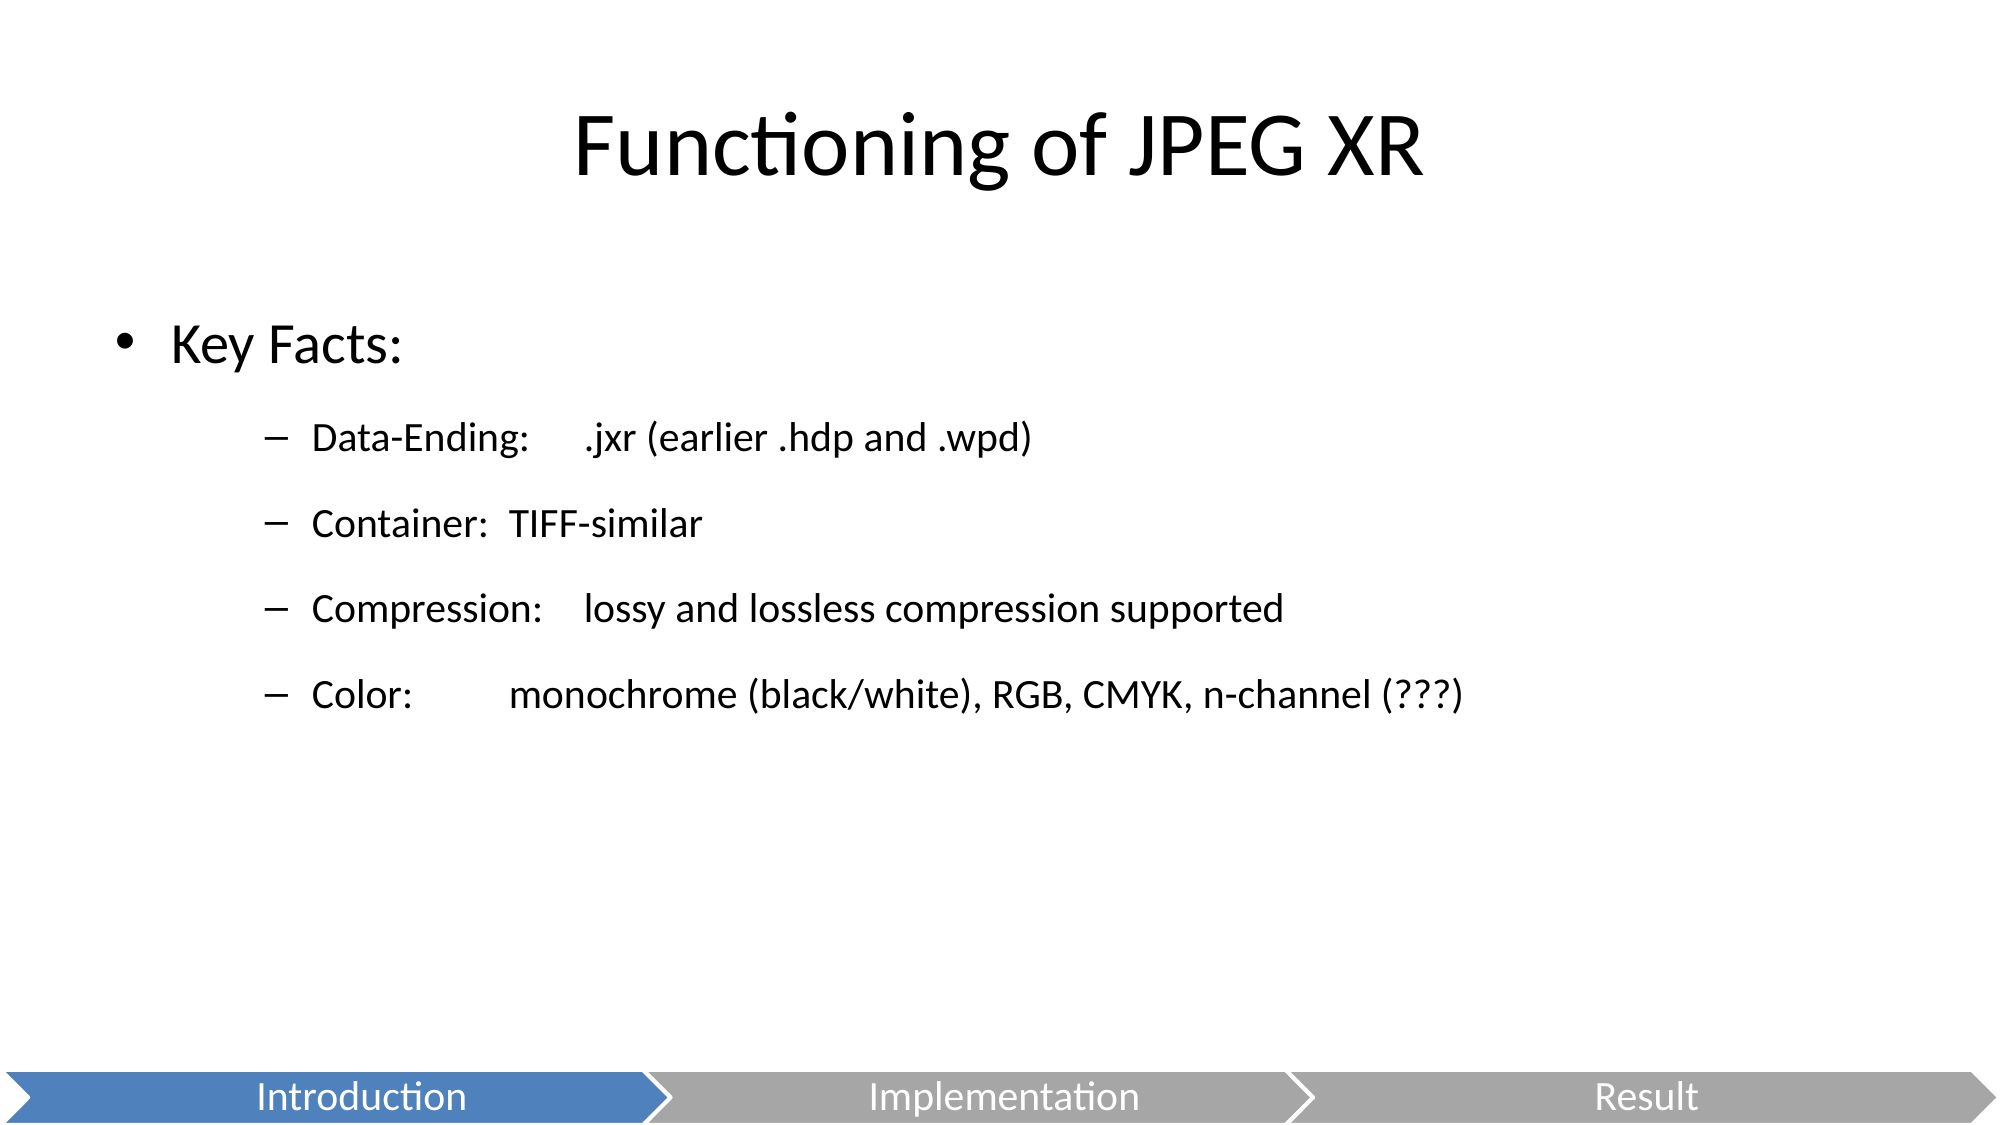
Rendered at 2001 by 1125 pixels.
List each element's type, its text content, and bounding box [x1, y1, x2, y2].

text_box Result [1285, 1069, 2000, 1125]
list Key Facts: Data-Ending: .jxr (earlier .hdp and .wpd) Container: TIFF-similar Compression: lossy and lossless compression supported Color: monochrome (black/white), RGB, CMYK, n-channel (???) [99, 262, 1900, 1005]
title Functioning of JPEG XR [99, 45, 1900, 233]
text_box Implementation [643, 1069, 1312, 1125]
text_box Introduction [0, 1069, 669, 1125]
